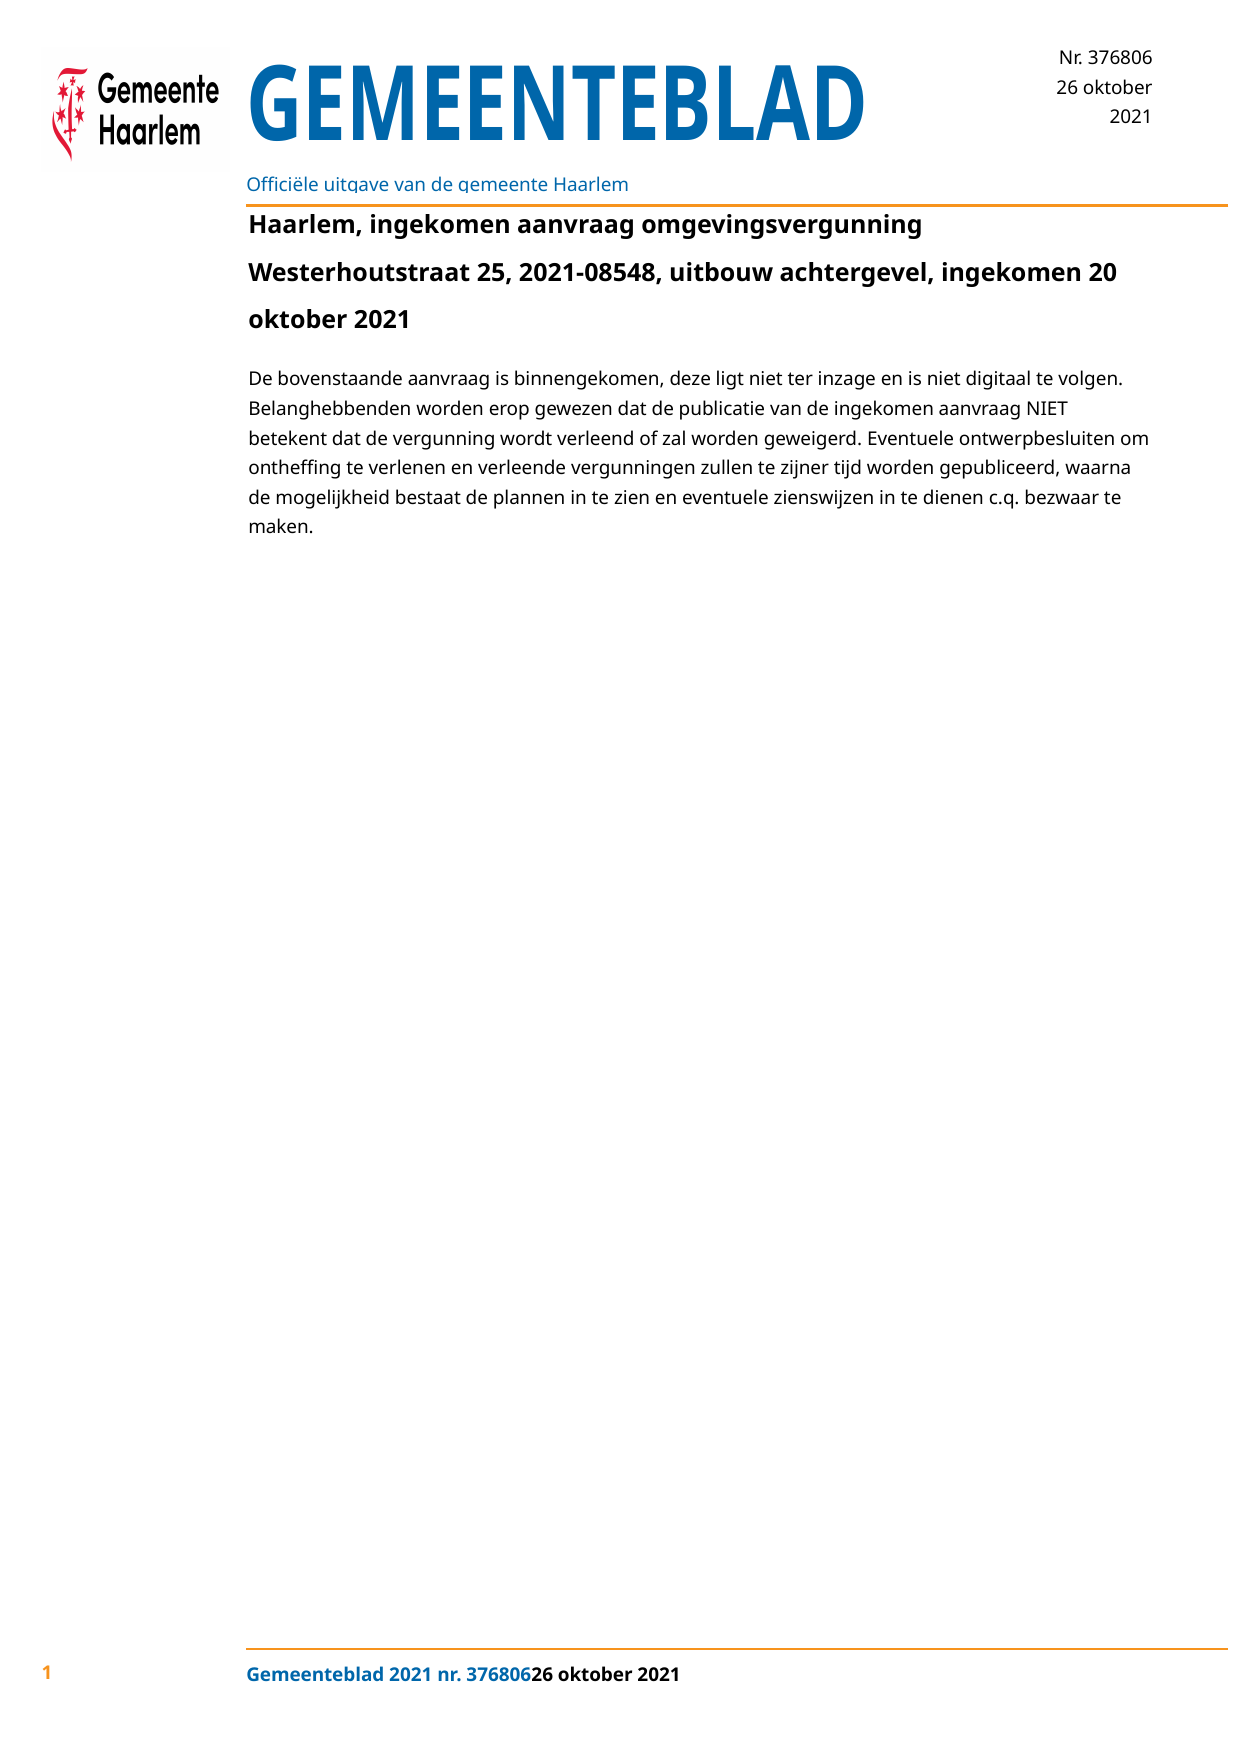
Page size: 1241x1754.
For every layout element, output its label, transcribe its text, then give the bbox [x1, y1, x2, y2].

text Haarlem, ingekomen aanvraag omgevingsvergunning Westerhoutstraat 25, 2021-08548, uitbouw achtergevel, ingekomen 20 oktober 2021 [248, 207, 1152, 336]
text De bovenstaande aanvraag is binnengekomen, deze ligt niet ter inzage en is niet digitaal te volgen. Belanghebbenden worden erop gewezen dat de publicatie van de ingekomen aanvraag NIET betekent dat de vergunning wordt verleend of zal worden geweigerd. Eventuele ontwerpbesluiten om ontheffing te verlenen en verleende vergunningen zullen te zijner tijd worden gepubliceerd, waarna de mogelijkheid bestaat de plannen in te zien en eventuele zienswijzen in te dienen c.q. bezwaar te maken. [248, 366, 1152, 539]
picture [41, 47, 231, 172]
